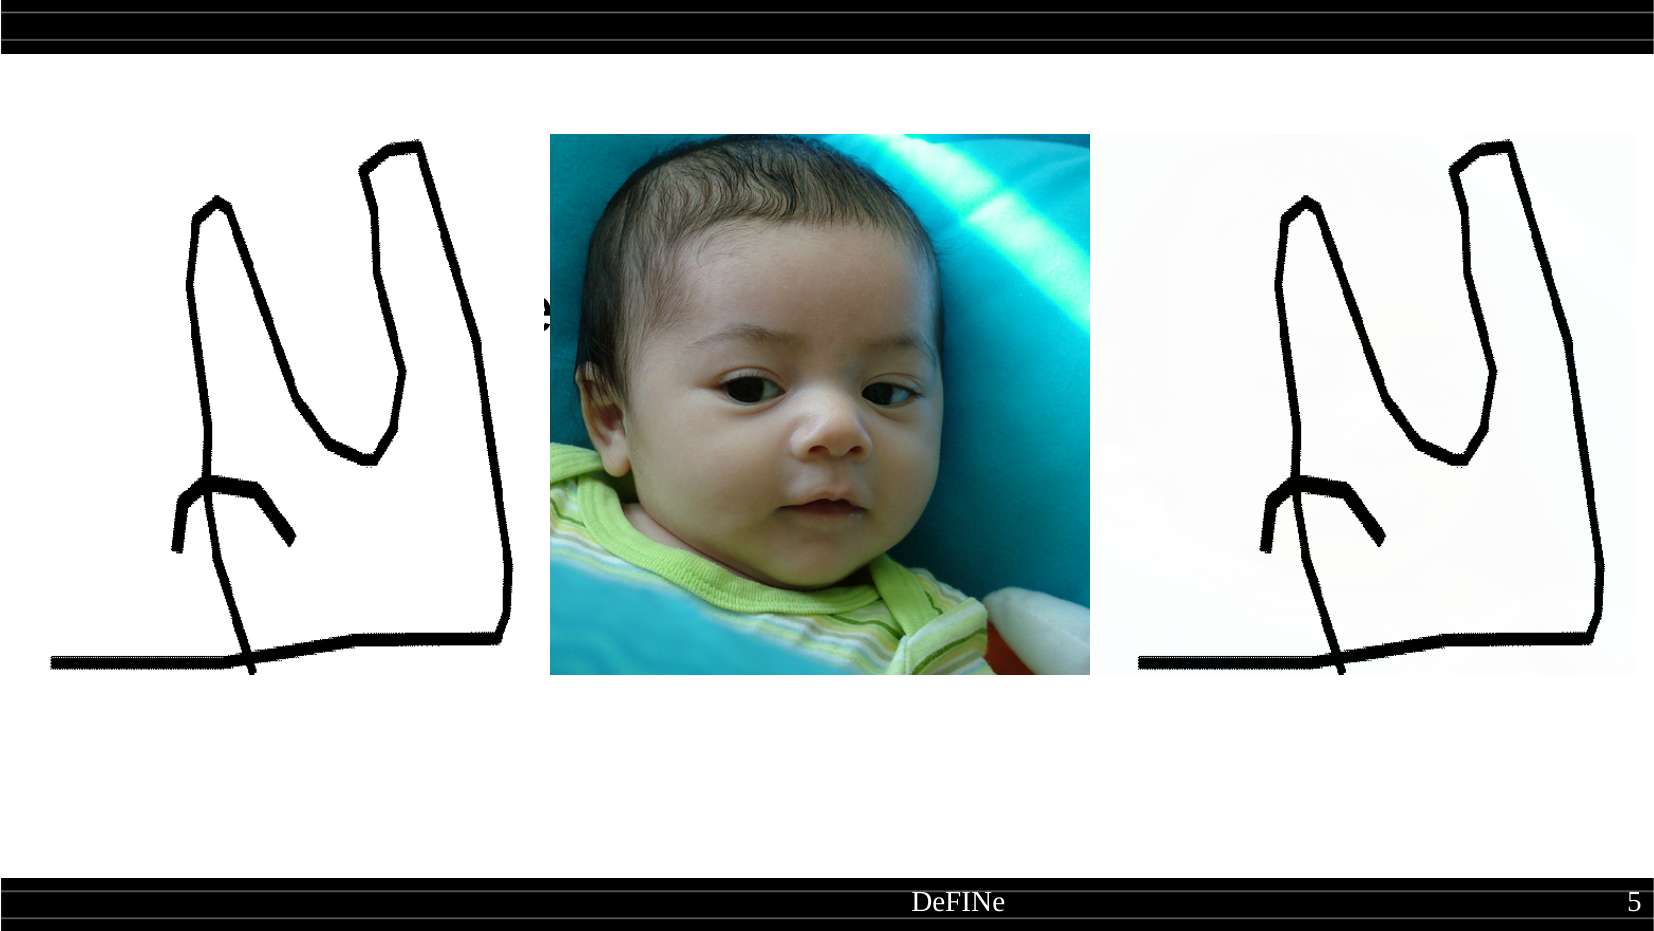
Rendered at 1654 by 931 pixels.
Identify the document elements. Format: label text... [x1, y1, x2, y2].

title Daten [82, 92, 1571, 249]
picture [1, 878, 1654, 931]
list Trainingsdaten: Flickr-Faces-HQ Dataset (FFHQ) Masken: QD-IMD: Quick Draw Irregular Mask Dataset [82, 271, 1571, 758]
picture [3, 134, 544, 676]
picture [550, 134, 1636, 676]
picture [1, 0, 1654, 54]
